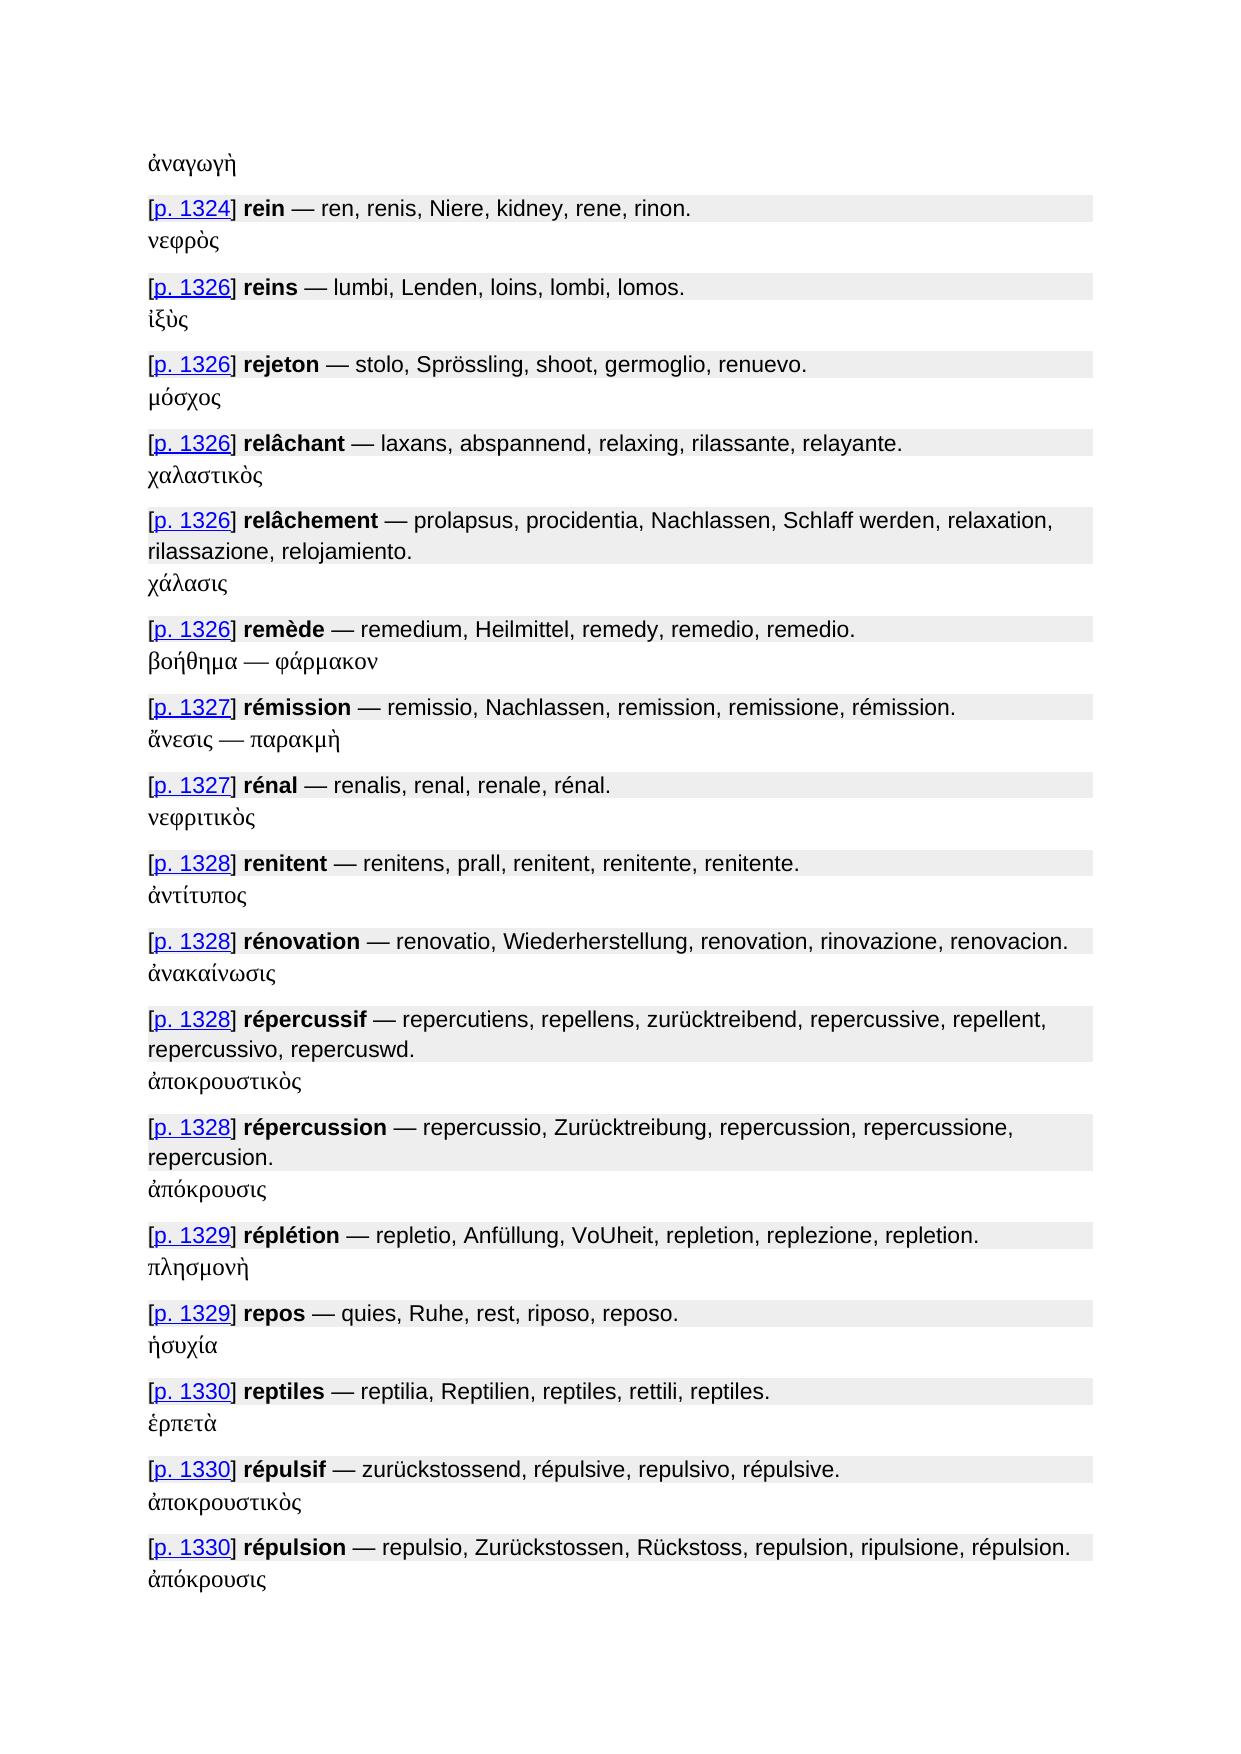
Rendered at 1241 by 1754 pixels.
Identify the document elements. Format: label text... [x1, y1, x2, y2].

text νεφρὸς [148, 226, 1093, 254]
text ἄνεσις — παρακμὴ [148, 724, 1093, 753]
text ἰξὺς [148, 304, 1093, 332]
text [p. 1329] réplétion — repletio, Anfüllung, VoUheit, repletion, replezione, repletion. [148, 1222, 1093, 1249]
text ἀνακαίνωσις [148, 958, 1093, 987]
text νεφριτικὸς [148, 802, 1093, 831]
text ἡσυχία [148, 1331, 1093, 1359]
text ἀπόκρουσις [148, 1564, 1093, 1593]
text ἀποκρουστικὸς [148, 1487, 1093, 1515]
text [p. 1326] relâchant — laxans, abspannend, relaxing, rilassante, relayante. [148, 429, 1093, 456]
text [p. 1327] rémission — remissio, Nachlassen, remission, remissione, rémission. [148, 694, 1093, 720]
text [p. 1326] remède — remedium, Heilmittel, remedy, remedio, remedio. [148, 616, 1093, 642]
text ἀναγωγὴ [148, 148, 1093, 176]
text [p. 1326] relâchement — prolapsus, procidentia, Nachlassen, Schlaff werden, relaxation, rilassazione, relojamiento. [148, 507, 1093, 564]
text [p. 1330] répulsion — repulsio, Zurückstossen, Rückstoss, repulsion, ripulsione, répulsion. [148, 1534, 1093, 1561]
text [p. 1329] repos — quies, Ruhe, rest, riposo, reposo. [148, 1300, 1093, 1327]
text βοήθημα — φάρμακον [148, 646, 1093, 675]
text χαλαστικὸς [148, 460, 1093, 488]
text [p. 1326] reins — lumbi, Lenden, loins, lombi, lomos. [148, 273, 1093, 300]
text [p. 1328] renitent — renitens, prall, renitent, renitente, renitente. [148, 850, 1093, 876]
text ἀπόκρουσις [148, 1174, 1093, 1203]
text [p. 1327] rénal — renalis, renal, renale, rénal. [148, 772, 1093, 798]
text [p. 1330] reptiles — reptilia, Reptilien, reptiles, rettili, reptiles. [148, 1378, 1093, 1405]
text ἀποκρουστικὸς [148, 1066, 1093, 1095]
text [p. 1328] répercussion — repercussio, Zurücktreibung, repercussion, repercussione, repercusion. [148, 1114, 1093, 1171]
text [p. 1328] répercussif — repercutiens, repellens, zurücktreibend, repercussive, repellent, repercussivo, repercuswd. [148, 1006, 1093, 1062]
text [p. 1324] rein — ren, renis, Niere, kidney, rene, rinon. [148, 195, 1093, 222]
text ἑρπετὰ [148, 1408, 1093, 1437]
text πλησμονὴ [148, 1252, 1093, 1281]
text [p. 1330] répulsif — zurückstossend, répulsive, repulsivo, répulsive. [148, 1456, 1093, 1483]
text ἀντίτυπος [148, 880, 1093, 909]
text [p. 1328] rénovation — renovatio, Wiederherstellung, renovation, rinovazione, renovacion. [148, 928, 1093, 954]
text μόσχος [148, 382, 1093, 410]
text [p. 1326] rejeton — stolo, Sprössling, shoot, germoglio, renuevo. [148, 351, 1093, 378]
text χάλασις [148, 568, 1093, 597]
